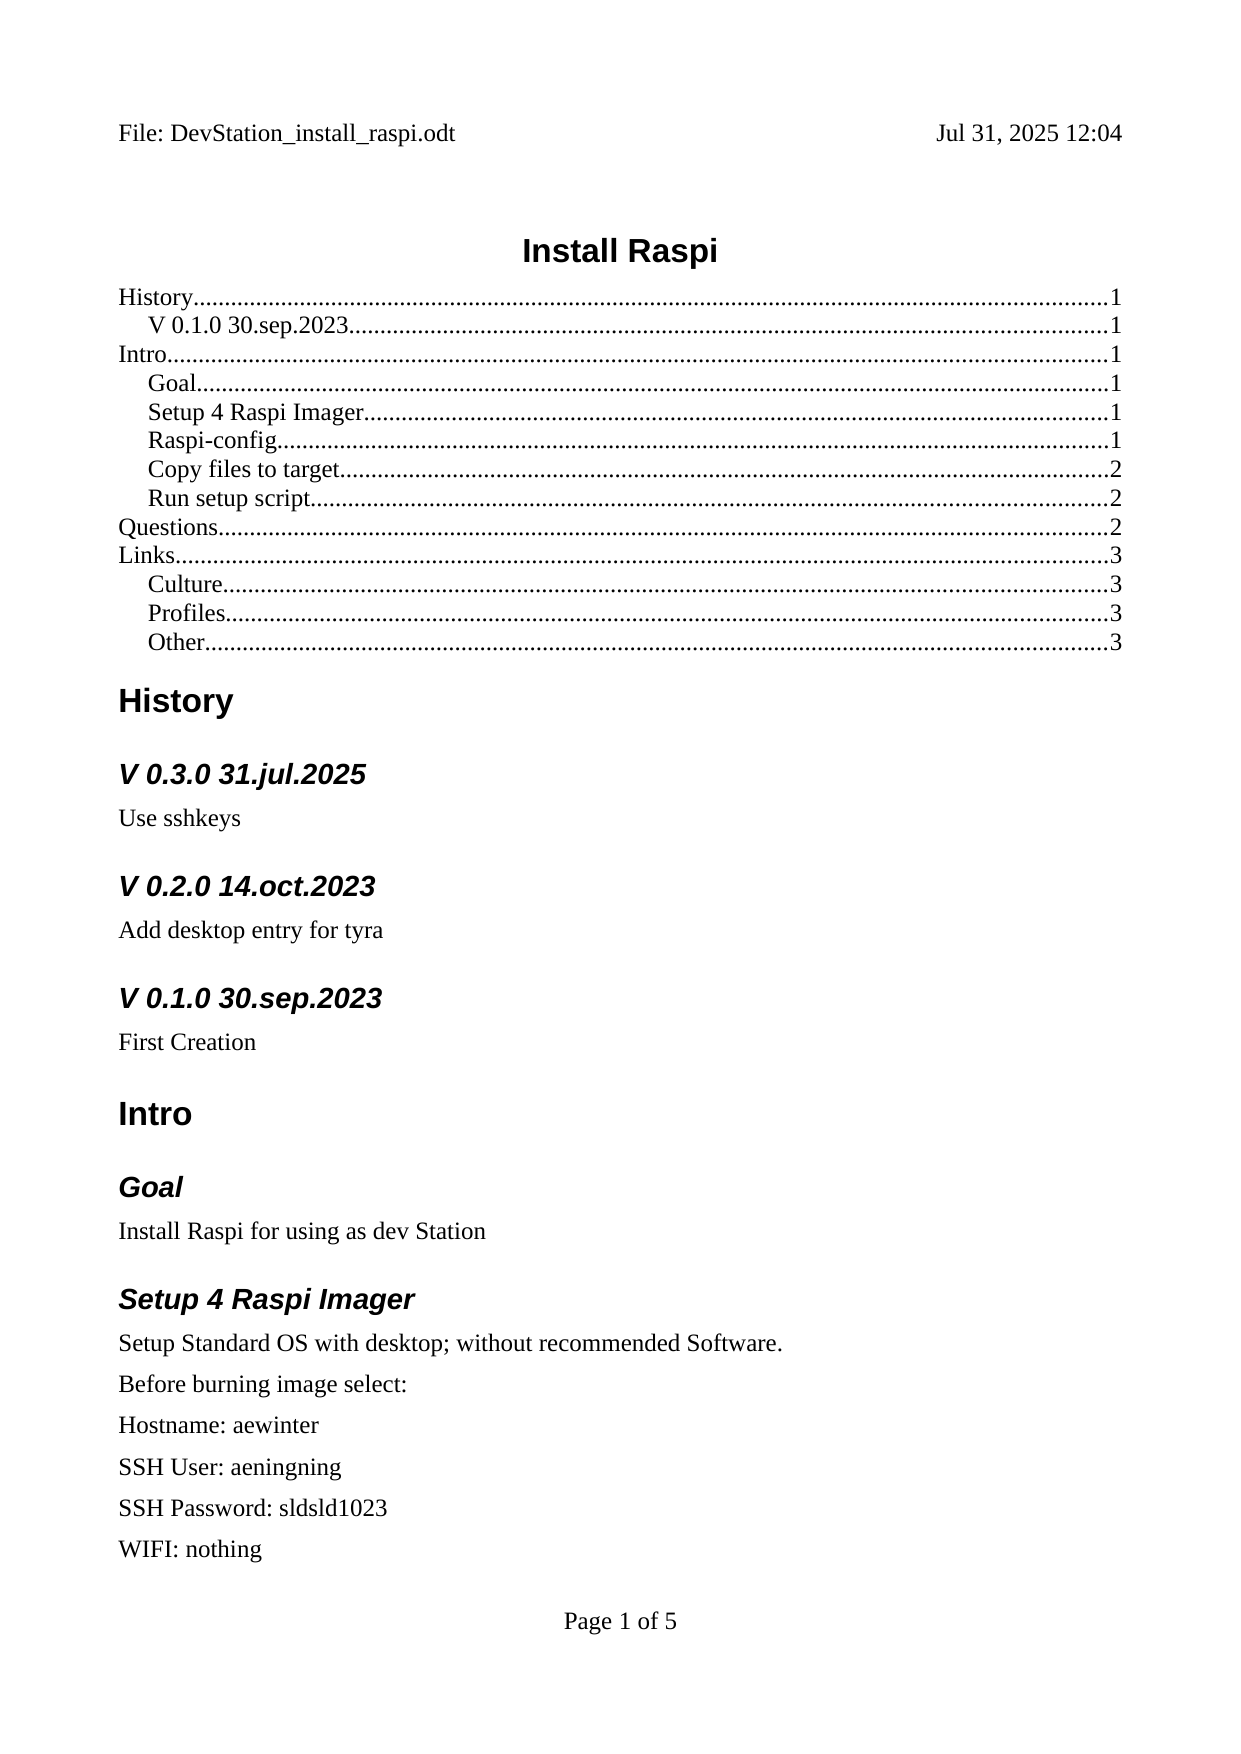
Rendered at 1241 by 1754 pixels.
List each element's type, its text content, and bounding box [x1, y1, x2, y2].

text Links 3 [118, 541, 1122, 569]
subtitle Intro [118, 1093, 1122, 1132]
text WIFI: nothing [118, 1534, 1122, 1563]
text First Creation [118, 1027, 1122, 1056]
text Profiles 3 [148, 598, 1122, 627]
text Use sshkeys [118, 803, 1122, 831]
text Questions 2 [118, 512, 1122, 541]
text Setup 4 Raspi Imager 1 [148, 397, 1122, 426]
text V 0.1.0 30.sep.2023 1 [148, 311, 1122, 339]
text Culture 3 [148, 569, 1122, 598]
text Goal 1 [148, 368, 1122, 397]
subtitle Goal [118, 1170, 1122, 1203]
text SSH Password: sldsld1023 [118, 1493, 1122, 1522]
text Raspi-config 1 [148, 426, 1122, 454]
text Copy files to target 2 [148, 454, 1122, 483]
text Other 3 [148, 627, 1122, 656]
text Hostname: aewinter [118, 1411, 1122, 1439]
subtitle Install Raspi [118, 231, 1122, 269]
text Run setup script 2 [148, 483, 1122, 512]
text History 1 [118, 282, 1122, 311]
subtitle V 0.3.0 31.jul.2025 [118, 757, 1122, 790]
text SSH User: aeningning [118, 1452, 1122, 1481]
subtitle Setup 4 Raspi Imager [118, 1282, 1122, 1316]
text Install Raspi for using as dev Station [118, 1216, 1122, 1244]
text Intro 1 [118, 339, 1122, 368]
text Before burning image select: [118, 1369, 1122, 1398]
subtitle V 0.1.0 30.sep.2023 [118, 981, 1122, 1015]
subtitle History [118, 681, 1122, 719]
text Add desktop entry for tyra [118, 915, 1122, 944]
subtitle V 0.2.0 14.oct.2023 [118, 869, 1122, 902]
text Setup Standard OS with desktop; without recommended Software. [118, 1328, 1122, 1357]
